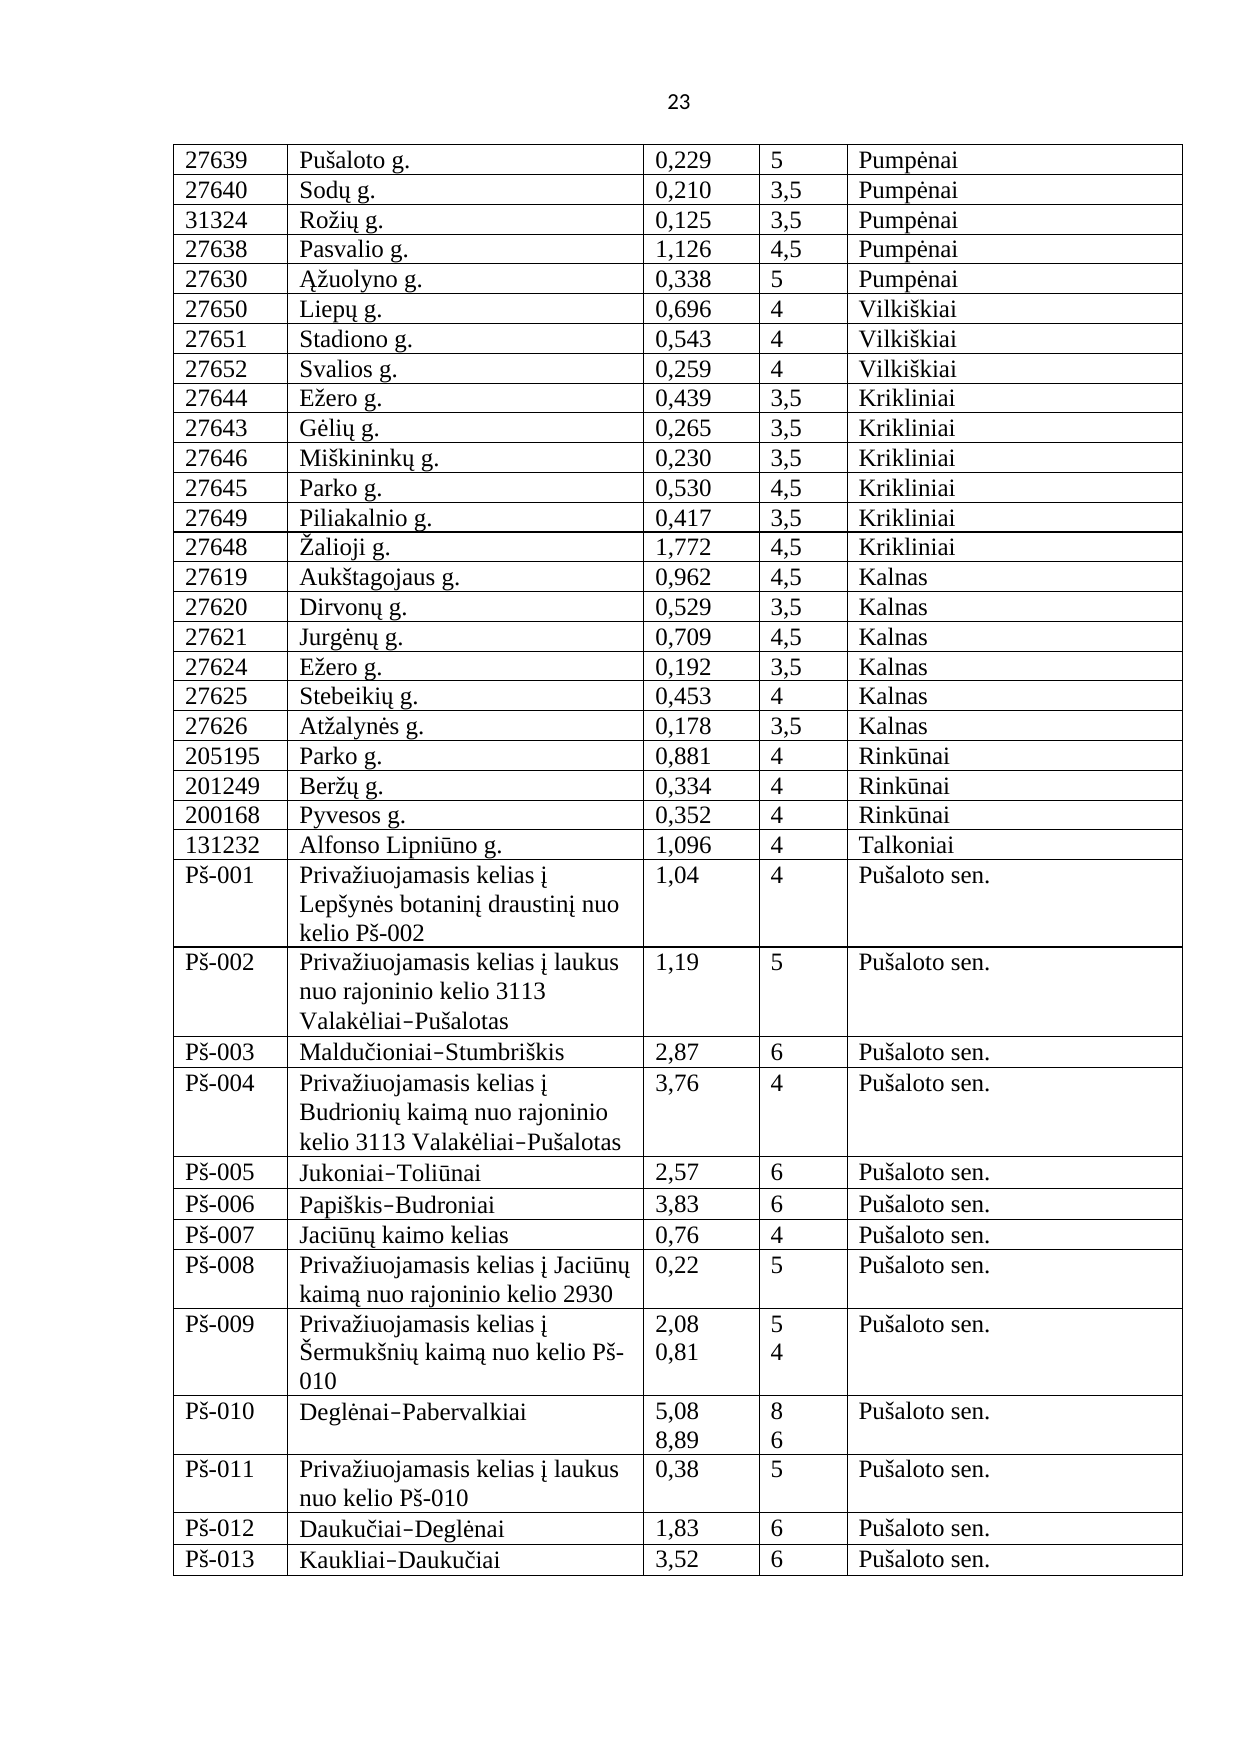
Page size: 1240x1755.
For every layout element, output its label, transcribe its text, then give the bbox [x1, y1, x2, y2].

table_cell Pš-002 [174, 948, 287, 1036]
table_cell 5 4 [760, 1309, 847, 1395]
table_cell 27639 [174, 145, 287, 174]
table_cell Pš-007 [174, 1220, 287, 1249]
table_cell Jurgėnų g. [288, 622, 643, 651]
table_cell 27626 [174, 711, 287, 740]
table_cell Vilkiškiai [848, 354, 1182, 382]
table_cell 4 [760, 324, 847, 353]
table_cell Pušaloto sen. [848, 1157, 1182, 1188]
table_cell 4 [760, 741, 847, 770]
table_cell Rinkūnai [848, 801, 1182, 829]
table_cell Beržų g. [288, 771, 643, 799]
table_cell 0,125 [644, 205, 759, 233]
table_cell Liepų g. [288, 294, 643, 323]
table_cell 3,5 [760, 503, 847, 531]
table_cell 0,338 [644, 264, 759, 293]
table_cell Stadiono g. [288, 324, 643, 353]
table_cell 4,5 [760, 533, 847, 561]
table_cell Jaciūnų kaimo kelias [288, 1220, 643, 1249]
table_cell Maldučioniai–Stumbriškis [288, 1037, 643, 1067]
table_cell 27625 [174, 681, 287, 710]
table_cell 0,210 [644, 175, 759, 204]
table_cell Pušaloto sen. [848, 1068, 1182, 1156]
table_cell 6 [760, 1157, 847, 1188]
table_cell 0,192 [644, 652, 759, 680]
table_cell 0,178 [644, 711, 759, 740]
table_cell 27620 [174, 592, 287, 621]
table_cell 0,529 [644, 592, 759, 621]
table_cell Pumpėnai [848, 264, 1182, 293]
table_cell 3,83 [644, 1189, 759, 1219]
table_cell Pušaloto sen. [848, 860, 1182, 946]
table_cell 27650 [174, 294, 287, 323]
table_cell Privažiuojamasis kelias į Jaciūnų kaimą nuo rajoninio kelio 2930 [288, 1250, 643, 1308]
table_cell 27630 [174, 264, 287, 293]
table_cell 4 [760, 681, 847, 710]
table_cell 27649 [174, 503, 287, 531]
table_cell 1,096 [644, 830, 759, 859]
table_cell 1,19 [644, 948, 759, 1036]
table_cell 4,5 [760, 562, 847, 591]
table_cell 3,5 [760, 652, 847, 680]
table_cell Parko g. [288, 473, 643, 502]
table_cell Pušaloto sen. [848, 1513, 1182, 1543]
table_cell Kalnas [848, 622, 1182, 651]
table_cell Žalioji g. [288, 533, 643, 561]
table_cell 0,417 [644, 503, 759, 531]
table_cell 0,352 [644, 801, 759, 829]
table_cell Svalios g. [288, 354, 643, 382]
table_cell 4 [760, 830, 847, 859]
table_cell 5 [760, 145, 847, 174]
table_cell 4 [760, 354, 847, 382]
table_cell Krikliniai [848, 503, 1182, 531]
table_cell 0,334 [644, 771, 759, 799]
table_cell Krikliniai [848, 473, 1182, 502]
table_cell 0,543 [644, 324, 759, 353]
table_cell 3,5 [760, 384, 847, 412]
table_cell 4 [760, 1220, 847, 1249]
table_cell Privažiuojamasis kelias į Budrionių kaimą nuo rajoninio kelio 3113 Valakėliai–Pušalotas [288, 1068, 643, 1156]
table_cell Pš-003 [174, 1037, 287, 1067]
table_cell 0,230 [644, 443, 759, 472]
table_cell 0,265 [644, 413, 759, 442]
table_cell Alfonso Lipniūno g. [288, 830, 643, 859]
table_cell 2,57 [644, 1157, 759, 1188]
table_cell 2,08 0,81 [644, 1309, 759, 1395]
table_cell Pušaloto sen. [848, 1189, 1182, 1219]
table_cell Ežero g. [288, 652, 643, 680]
table_cell Krikliniai [848, 384, 1182, 412]
table_cell Piliakalnio g. [288, 503, 643, 531]
table_cell Pš-010 [174, 1396, 287, 1453]
table_cell Talkoniai [848, 830, 1182, 859]
table_cell Pš-013 [174, 1545, 287, 1575]
table_cell 4,5 [760, 473, 847, 502]
table_cell Pš-011 [174, 1455, 287, 1512]
table_cell 6 [760, 1189, 847, 1219]
table_cell Privažiuojamasis kelias į laukus nuo rajoninio kelio 3113 Valakėliai–Pušalotas [288, 948, 643, 1036]
table_cell Rinkūnai [848, 741, 1182, 770]
table_cell Stebeikių g. [288, 681, 643, 710]
table_cell 4 [760, 294, 847, 323]
table_cell 3,5 [760, 443, 847, 472]
table_cell Parko g. [288, 741, 643, 770]
table_cell 5 [760, 1455, 847, 1512]
table_cell 4 [760, 1068, 847, 1156]
table_cell Pušaloto g. [288, 145, 643, 174]
table_cell 0,229 [644, 145, 759, 174]
table_cell Pš-008 [174, 1250, 287, 1308]
table_cell 5 [760, 264, 847, 293]
table_cell Pasvalio g. [288, 235, 643, 263]
table_cell Dirvonų g. [288, 592, 643, 621]
table_cell Pš-004 [174, 1068, 287, 1156]
table_cell Ąžuolyno g. [288, 264, 643, 293]
table_cell 3,5 [760, 413, 847, 442]
table_cell Pušaloto sen. [848, 1545, 1182, 1575]
table_cell Kalnas [848, 711, 1182, 740]
table_cell Rinkūnai [848, 771, 1182, 799]
table_cell 27648 [174, 533, 287, 561]
table_cell Pyvesos g. [288, 801, 643, 829]
table_cell Gėlių g. [288, 413, 643, 442]
table_cell Pumpėnai [848, 205, 1182, 233]
table_cell 205195 [174, 741, 287, 770]
table_cell 0,881 [644, 741, 759, 770]
table_cell 27643 [174, 413, 287, 442]
table_cell Pš-006 [174, 1189, 287, 1219]
table_cell Kalnas [848, 562, 1182, 591]
table_cell 0,259 [644, 354, 759, 382]
table_cell 3,76 [644, 1068, 759, 1156]
table_cell 0,962 [644, 562, 759, 591]
table_cell 6 [760, 1545, 847, 1575]
table_cell Pušaloto sen. [848, 948, 1182, 1036]
table_cell 27638 [174, 235, 287, 263]
table_cell 4 [760, 860, 847, 946]
table_cell 8 6 [760, 1396, 847, 1453]
table_cell 0,76 [644, 1220, 759, 1249]
table_cell 1,04 [644, 860, 759, 946]
table_cell 5 [760, 948, 847, 1036]
table_cell 201249 [174, 771, 287, 799]
table_cell 27619 [174, 562, 287, 591]
table_cell 5 [760, 1250, 847, 1308]
table_cell Vilkiškiai [848, 294, 1182, 323]
table_cell 0,38 [644, 1455, 759, 1512]
table_cell Vilkiškiai [848, 324, 1182, 353]
table_cell Pš-009 [174, 1309, 287, 1395]
table_cell 6 [760, 1037, 847, 1067]
table_cell 2,87 [644, 1037, 759, 1067]
table_cell 27645 [174, 473, 287, 502]
table_cell 4,5 [760, 235, 847, 263]
table_cell 3,5 [760, 711, 847, 740]
table_cell Privažiuojamasis kelias į Lepšynės botaninį draustinį nuo kelio Pš-002 [288, 860, 643, 946]
table_cell 27644 [174, 384, 287, 412]
table_cell 3,52 [644, 1545, 759, 1575]
table_cell Pušaloto sen. [848, 1396, 1182, 1453]
table_cell Miškininkų g. [288, 443, 643, 472]
table_cell 0,696 [644, 294, 759, 323]
table_cell Papiškis–Budroniai [288, 1189, 643, 1219]
table_cell 27651 [174, 324, 287, 353]
table_cell 5,08 8,89 [644, 1396, 759, 1453]
table_cell Pumpėnai [848, 145, 1182, 174]
table_cell 200168 [174, 801, 287, 829]
table_cell 0,530 [644, 473, 759, 502]
table_cell Kalnas [848, 652, 1182, 680]
table_cell 0,453 [644, 681, 759, 710]
table_cell 27640 [174, 175, 287, 204]
table_cell 31324 [174, 205, 287, 233]
table_cell 0,439 [644, 384, 759, 412]
table_cell 4 [760, 801, 847, 829]
table_cell Pušaloto sen. [848, 1455, 1182, 1512]
table_cell 6 [760, 1513, 847, 1543]
table_cell 27621 [174, 622, 287, 651]
table_cell 4,5 [760, 622, 847, 651]
table_cell 27646 [174, 443, 287, 472]
table_cell 3,5 [760, 175, 847, 204]
table_cell Jukoniai–Toliūnai [288, 1157, 643, 1188]
table_cell 27624 [174, 652, 287, 680]
table_cell Krikliniai [848, 533, 1182, 561]
table_cell Kalnas [848, 592, 1182, 621]
table_cell 0,22 [644, 1250, 759, 1308]
table_cell 131232 [174, 830, 287, 859]
table_cell Pumpėnai [848, 175, 1182, 204]
table_cell Rožių g. [288, 205, 643, 233]
table_cell Kaukliai–Daukučiai [288, 1545, 643, 1575]
table_cell Kalnas [848, 681, 1182, 710]
table_cell 3,5 [760, 205, 847, 233]
table_cell 27652 [174, 354, 287, 382]
table_cell Pš-005 [174, 1157, 287, 1188]
table_cell Pušaloto sen. [848, 1309, 1182, 1395]
table_cell Daukučiai–Deglėnai [288, 1513, 643, 1543]
table_cell Aukštagojaus g. [288, 562, 643, 591]
table_cell Pušaloto sen. [848, 1220, 1182, 1249]
table_cell 4 [760, 771, 847, 799]
table_cell 1,772 [644, 533, 759, 561]
table_cell Privažiuojamasis kelias į Šermukšnių kaimą nuo kelio Pš-010 [288, 1309, 643, 1395]
table_cell Deglėnai–Pabervalkiai [288, 1396, 643, 1453]
table_cell Krikliniai [848, 413, 1182, 442]
table_cell Pš-012 [174, 1513, 287, 1543]
table_cell 3,5 [760, 592, 847, 621]
table_cell Sodų g. [288, 175, 643, 204]
table_cell Atžalynės g. [288, 711, 643, 740]
table_cell Pušaloto sen. [848, 1037, 1182, 1067]
table_cell Ežero g. [288, 384, 643, 412]
table_cell Krikliniai [848, 443, 1182, 472]
table_cell 0,709 [644, 622, 759, 651]
table_cell Pušaloto sen. [848, 1250, 1182, 1308]
table_cell Pumpėnai [848, 235, 1182, 263]
table_cell Pš-001 [174, 860, 287, 946]
table_cell 1,83 [644, 1513, 759, 1543]
table_cell 1,126 [644, 235, 759, 263]
table_cell Privažiuojamasis kelias į laukus nuo kelio Pš-010 [288, 1455, 643, 1512]
